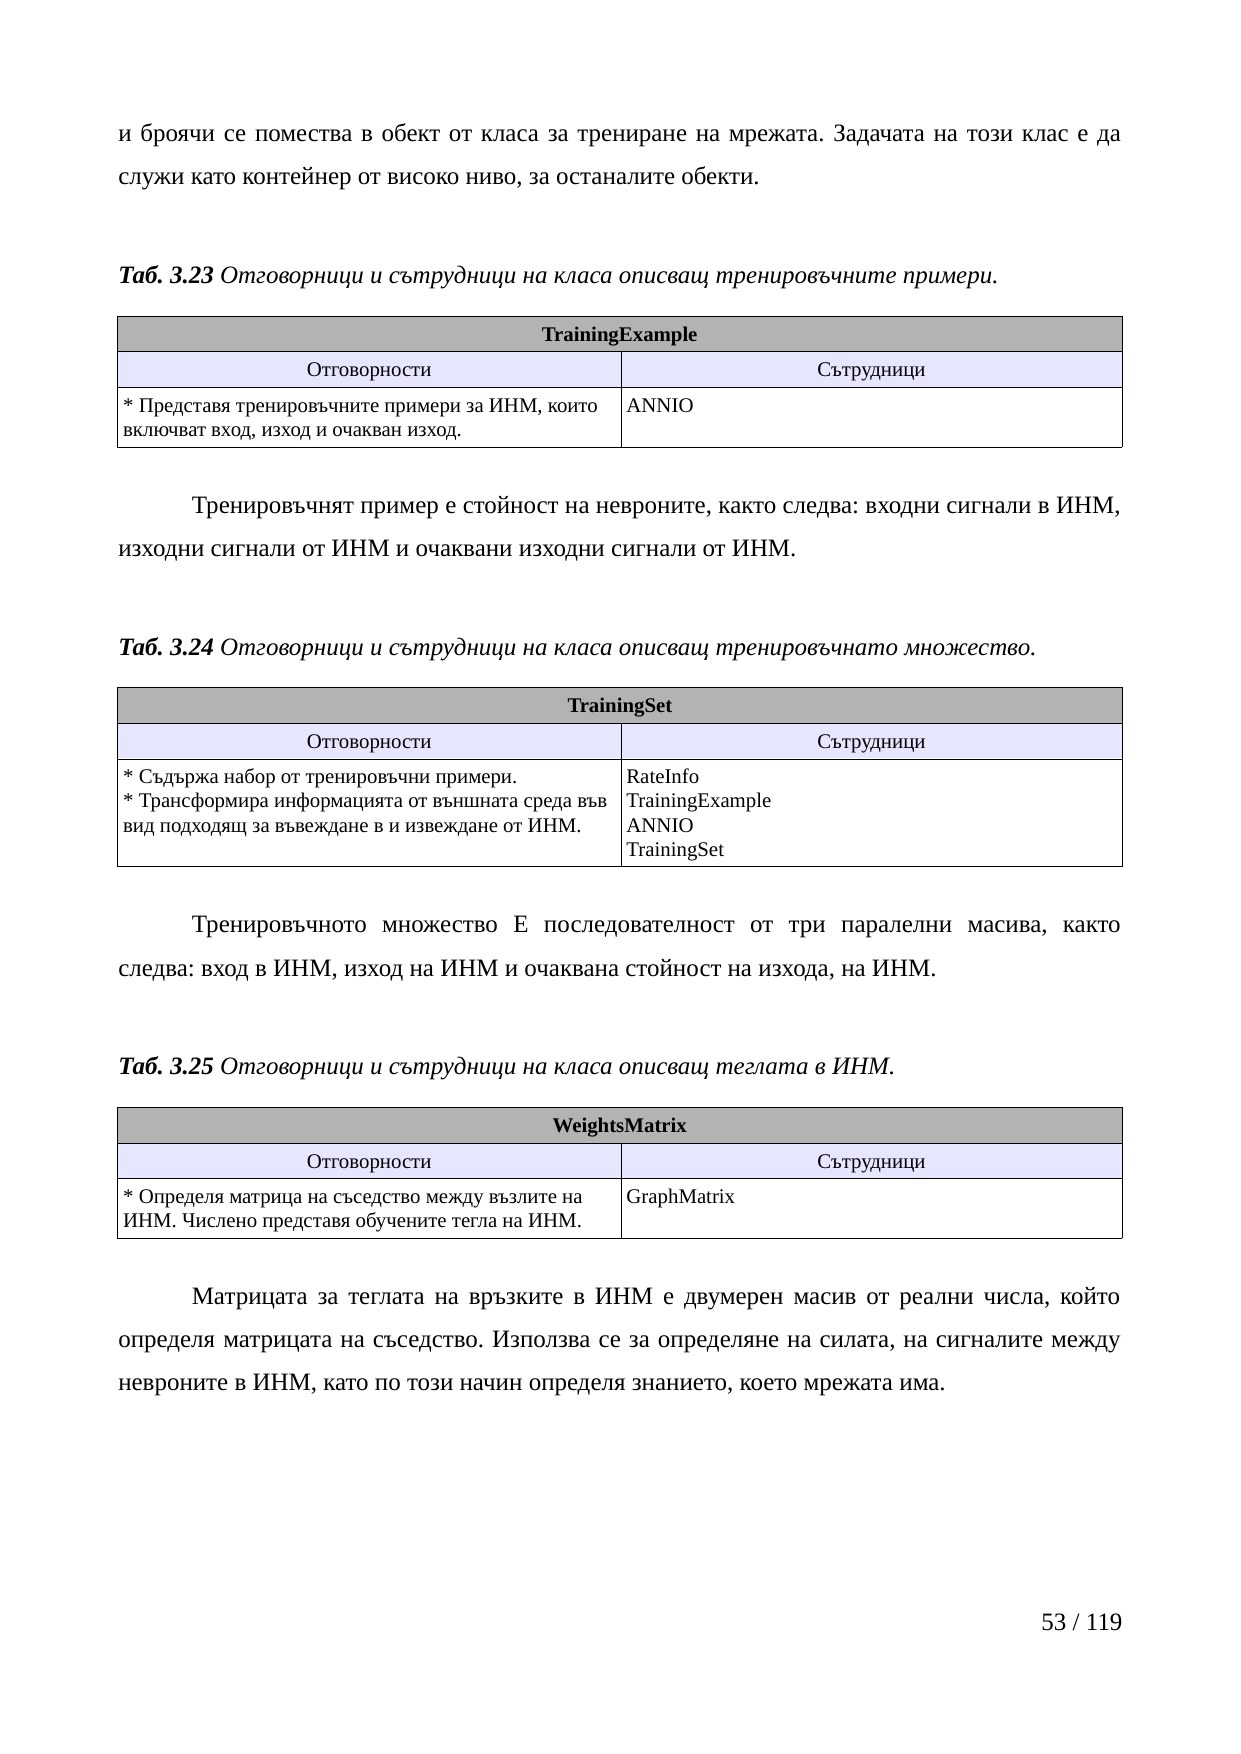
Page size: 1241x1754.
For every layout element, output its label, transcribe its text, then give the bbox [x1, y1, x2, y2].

table_cell GraphMatrix [622, 1179, 1122, 1238]
table_cell * Представя тренировъчните примери за ИНМ, които включват вход, изход и очакван изход. [118, 388, 621, 447]
text Таб. 3.23 Отговорници и сътрудници на класа описващ тренировъчните примери. [118, 260, 1122, 289]
text и броячи се помества в обект от класа за трениране на мрежата. Задачата на този клас е да служи като контейнер от високо ниво, за останалите обекти. [118, 118, 1122, 190]
table_cell Отговорности [118, 724, 621, 758]
table_cell Отговорности [118, 1144, 621, 1178]
table_cell ANNIO [622, 388, 1122, 447]
text Тренировъчното множество Е последователност от три паралелни масива, както следва: вход в ИНМ, изход на ИНМ и очаквана стойност на изхода, на ИНМ. [118, 909, 1122, 981]
table_header TrainingSet [118, 688, 1122, 723]
table_header TrainingExample [118, 317, 1122, 351]
table_header WeightsMatrix [118, 1108, 1122, 1143]
text Таб. 3.25 Отговорници и сътрудници на класа описващ теглата в ИНМ. [118, 1051, 1122, 1080]
text Матрицата за теглата на връзките в ИНМ е двумерен масив от реални числа, който определя матрицата на съседство. Използва се за определяне на силата, на сигналите между невроните в ИНМ, като по този начин определя знанието, което мрежата има. [118, 1281, 1122, 1396]
text Таб. 3.24 Отговорници и сътрудници на класа описващ тренировъчнато множество. [118, 632, 1122, 660]
table_cell Отговорности [118, 352, 621, 387]
table_cell * Съдържа набор от тренировъчни примери. * Трансформира информацията от външната среда във вид подходящ за въвеждане в и извеждане от ИНМ. [118, 760, 621, 866]
text Тренировъчнят пример е стойност на невроните, както следва: входни сигнали в ИНМ, изходни сигнали от ИНМ и очаквани изходни сигнали от ИНМ. [118, 490, 1122, 562]
table_cell Сътрудници [622, 352, 1122, 387]
table_cell Сътрудници [622, 1144, 1122, 1178]
table_cell RateInfo TrainingExample ANNIO TrainingSet [622, 760, 1122, 866]
table_cell Сътрудници [622, 724, 1122, 758]
table_cell * Определя матрица на съседство между възлите на ИНМ. Числено представя обучените тегла на ИНМ. [118, 1179, 621, 1238]
